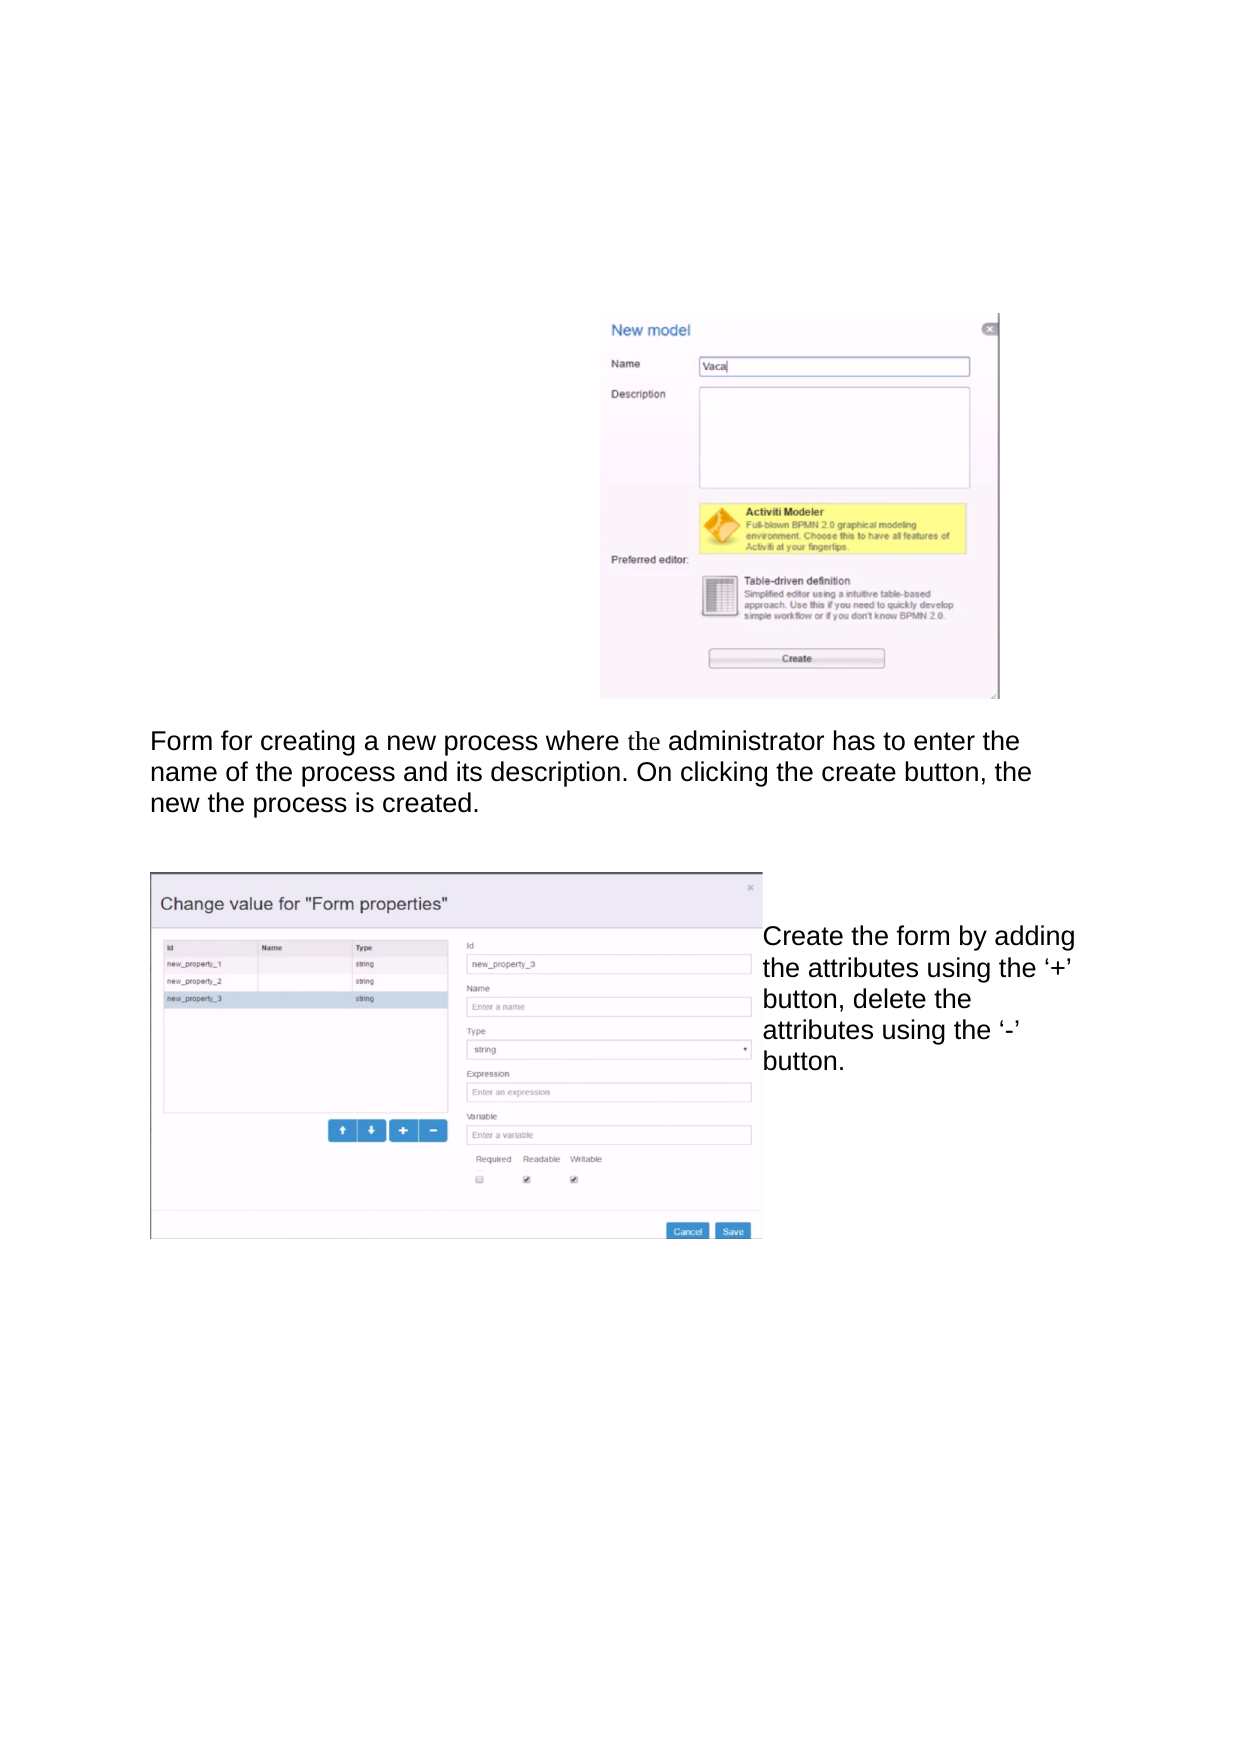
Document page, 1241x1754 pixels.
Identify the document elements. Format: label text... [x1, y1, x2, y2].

text Form for creating a new process where the administrator has to enter the name of the process and its description. On clicking the create button, the new the process is created. [150, 725, 1090, 819]
text Create the form by adding the attributes using the ‘+’ button, delete the attributes using the ‘-’ button. [763, 920, 1090, 1077]
